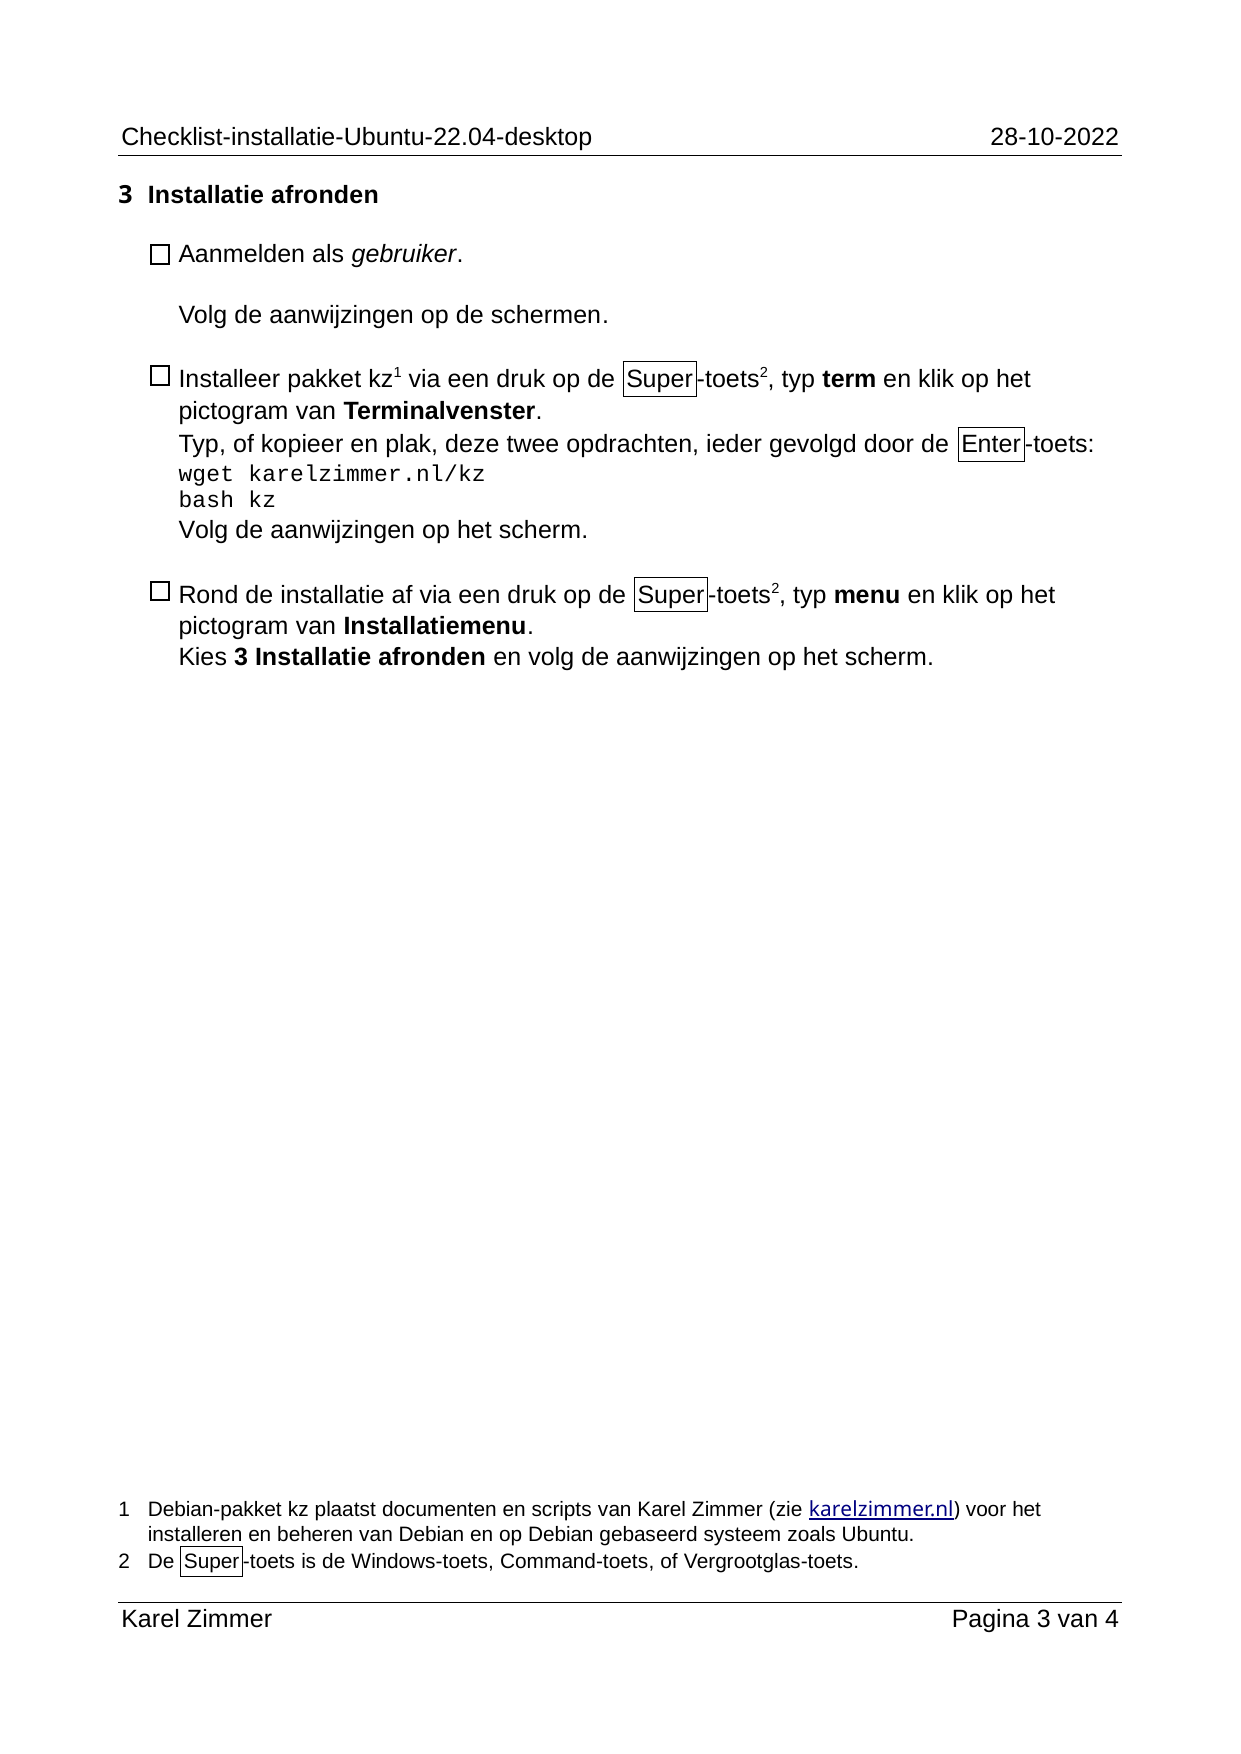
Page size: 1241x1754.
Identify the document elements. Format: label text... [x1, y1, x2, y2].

table_cell Rond de installatie af via een druk op de Super-toets2, typ menu en klik op het pictogram van Installatiemenu. [177, 576, 1121, 641]
table_header Aanmelden als gebruiker. [177, 239, 1121, 269]
table_cell Installeer pakket kz via een druk op de Super-toets, typ term en klik op het pictogram van Terminalvenster. [177, 360, 1121, 426]
table_cell [177, 546, 1121, 576]
table_cell [141, 576, 177, 641]
table_cell Volg de aanwijzingen op de schermen. [177, 300, 1121, 330]
table_cell Volg de aanwijzingen op het scherm. [177, 515, 1121, 546]
table_cell [141, 269, 177, 300]
table_cell [141, 426, 177, 515]
table_cell [141, 515, 177, 546]
list Installatie afronden [118, 177, 1122, 211]
table_cell [177, 269, 1121, 300]
table_cell [177, 330, 1121, 360]
table_cell [141, 360, 177, 426]
table_cell [141, 641, 177, 672]
table_cell Kies 3 Installatie afronden en volg de aanwijzingen op het scherm. [177, 641, 1121, 672]
table_cell Typ, of kopieer en plak, deze twee opdrachten, ieder gevolgd door de Enter-toets: wget karelzimmer.nl/kz bash kz [177, 426, 1121, 515]
table_cell [141, 330, 177, 360]
table_header [141, 239, 177, 269]
table_cell [141, 546, 177, 576]
table_cell [141, 300, 177, 330]
